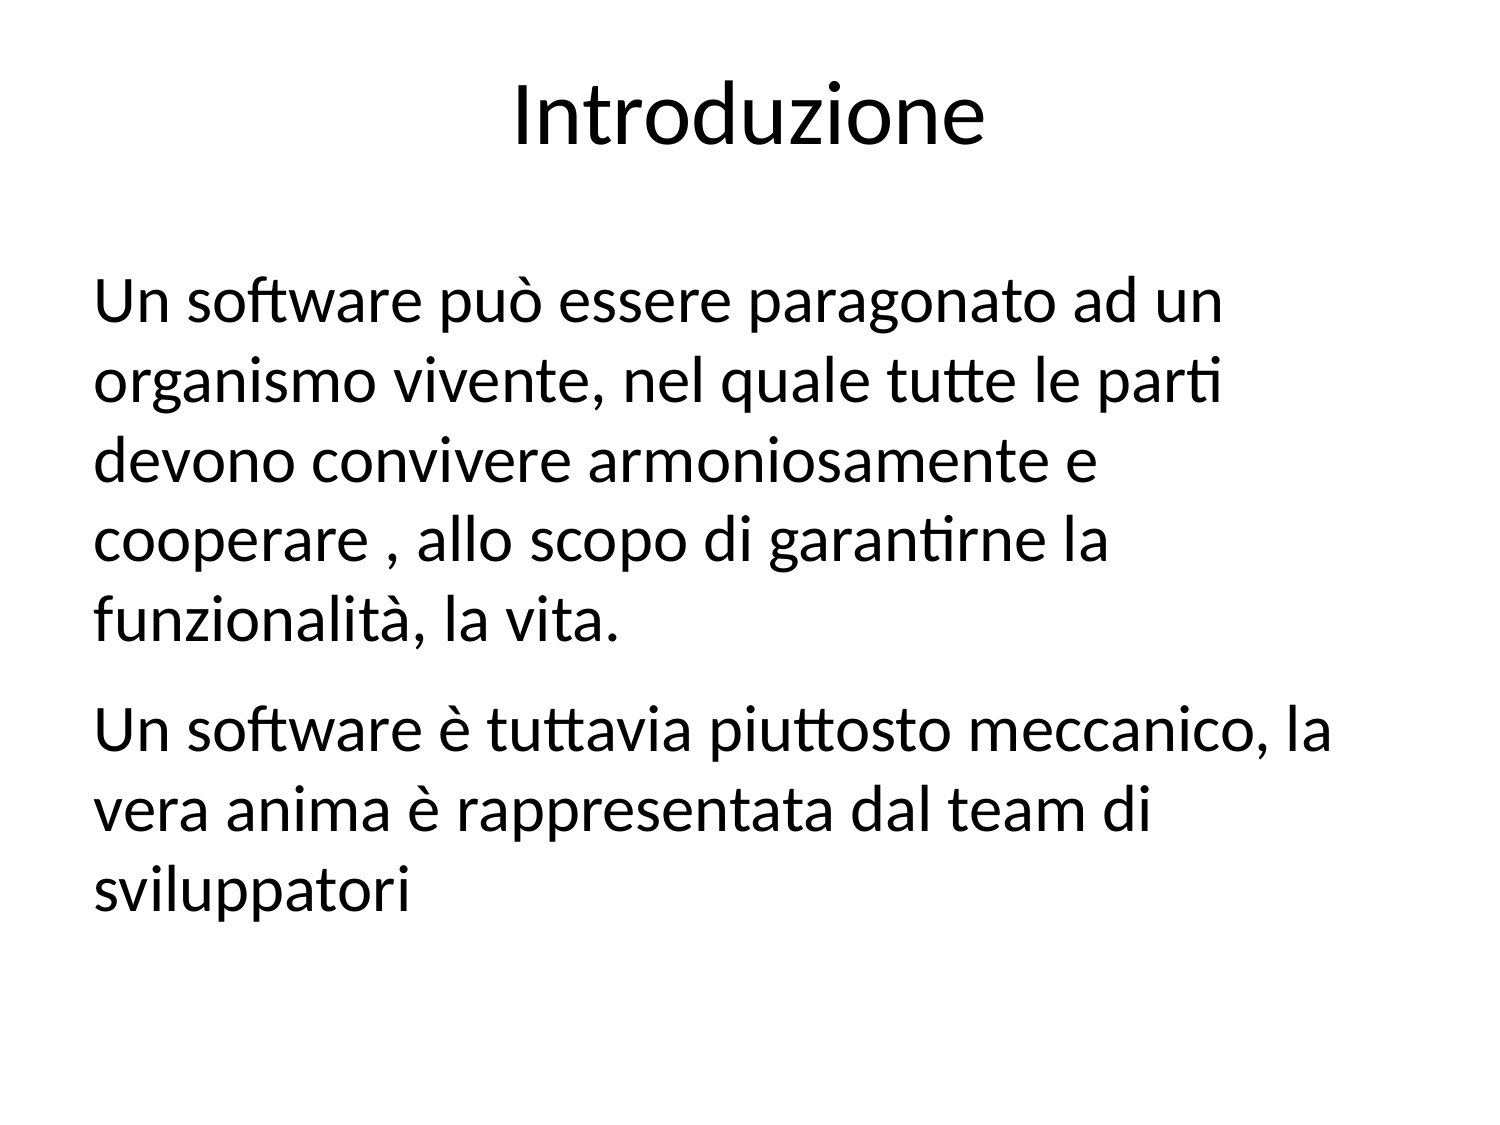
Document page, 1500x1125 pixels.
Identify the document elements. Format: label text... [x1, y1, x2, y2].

title Introduzione [75, 45, 1425, 233]
list Un software può essere paragonato ad un organismo vivente, nel quale tutte le parti devono convivere armoniosamente e cooperare , allo scopo di garantirne la funzionalità, la vita. Un software è tuttavia piuttosto meccanico, la vera anima è rappresentata dal team di sviluppatori [79, 248, 1430, 991]
